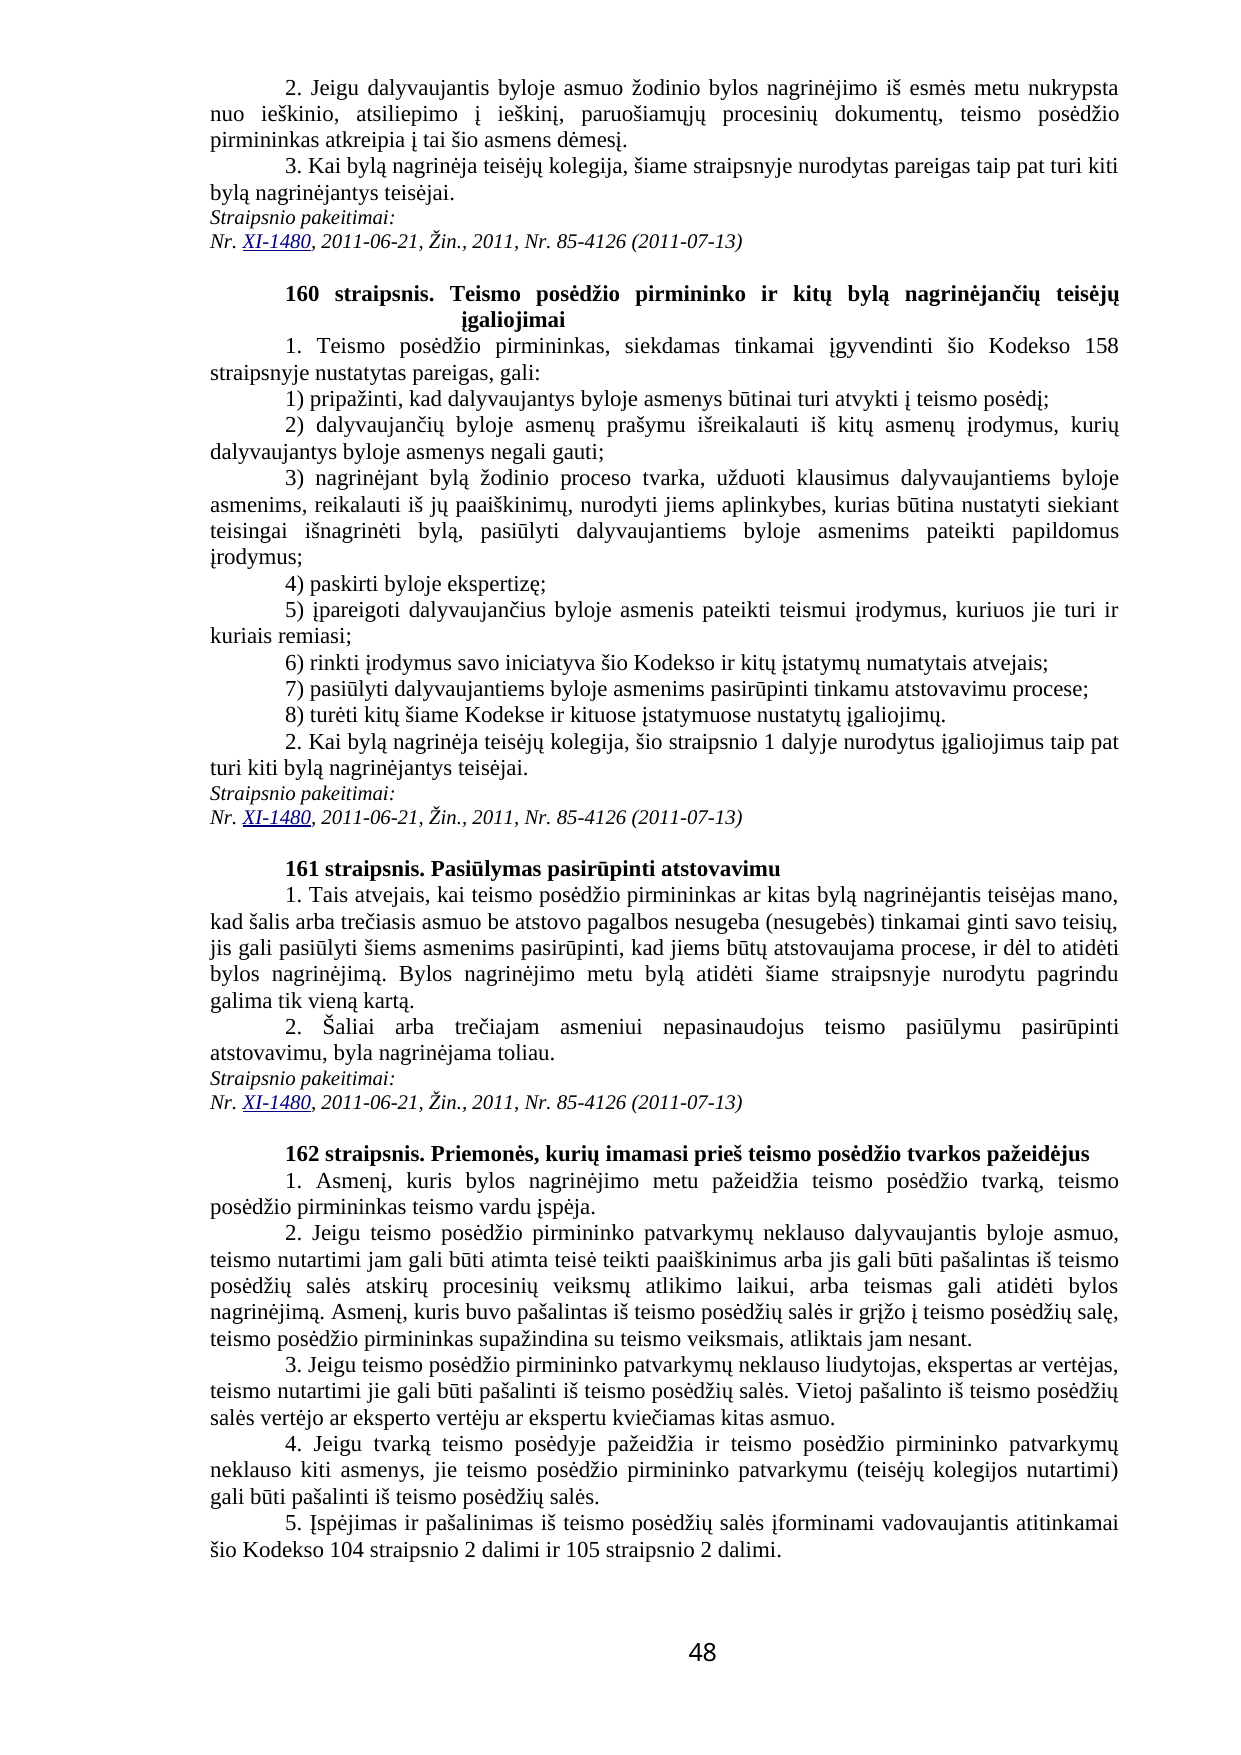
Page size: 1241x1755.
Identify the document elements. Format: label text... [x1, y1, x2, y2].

text 1. Tais atvejais, kai teismo posėdžio pirmininkas ar kitas bylą nagrinėjantis teisėjas mano, kad šalis arba trečiasis asmuo be atstovo pagalbos nesugeba (nesugebės) tinkamai ginti savo teisių, jis gali pasiūlyti šiems asmenims pasirūpinti, kad jiems būtų atstovaujama procese, ir dėl to atidėti bylos nagrinėjimą. Bylos nagrinėjimo metu bylą atidėti šiame straipsnyje nurodytu pagrindu galima tik vieną kartą. [210, 881, 1120, 1013]
text 2. Jeigu dalyvaujantis byloje asmuo žodinio bylos nagrinėjimo iš esmės metu nukrypsta nuo ieškinio, atsiliepimo į ieškinį, paruošiamųjų procesinių dokumentų, teismo posėdžio pirmininkas atkreipia į tai šio asmens dėmesį. [210, 73, 1120, 153]
text Nr. XI-1480, 2011-06-21, Žin., 2011, Nr. 85-4126 (2011-07-13) [210, 1090, 1120, 1114]
text 2. Jeigu teismo posėdžio pirmininko patvarkymų neklauso dalyvaujantis byloje asmuo, teismo nutartimi jam gali būti atimta teisė teikti paaiškinimus arba jis gali būti pašalintas iš teismo posėdžių salės atskirų procesinių veiksmų atlikimo laikui, arba teismas gali atidėti bylos nagrinėjimą. Asmenį, kuris buvo pašalintas iš teismo posėdžių salės ir grįžo į teismo posėdžių salę, teismo posėdžio pirmininkas supažindina su teismo veiksmais, atliktais jam nesant. [210, 1219, 1120, 1351]
text 1. Asmenį, kuris bylos nagrinėjimo metu pažeidžia teismo posėdžio tvarką, teismo posėdžio pirmininkas teismo vardu įspėja. [210, 1167, 1120, 1219]
text 2) dalyvaujančių byloje asmenų prašymu išreikalauti iš kitų asmenų įrodymus, kurių dalyvaujantys byloje asmenys negali gauti; [210, 412, 1120, 464]
text 2. Kai bylą nagrinėja teisėjų kolegija, šio straipsnio 1 dalyje nurodytus įgaliojimus taip pat turi kiti bylą nagrinėjantys teisėjai. [210, 728, 1120, 781]
text 5. Įspėjimas ir pašalinimas iš teismo posėdžių salės įforminami vadovaujantis atitinkamai šio Kodekso 104 straipsnio 2 dalimi ir 105 straipsnio 2 dalimi. [210, 1509, 1120, 1562]
text Nr. XI-1480, 2011-06-21, Žin., 2011, Nr. 85-4126 (2011-07-13) [210, 229, 1120, 253]
text 3. Kai bylą nagrinėja teisėjų kolegija, šiame straipsnyje nurodytas pareigas taip pat turi kiti bylą nagrinėjantys teisėjai. [210, 153, 1120, 205]
text 7) pasiūlyti dalyvaujantiems byloje asmenims pasirūpinti tinkamu atstovavimu procese; [210, 675, 1120, 701]
text 1. Teismo posėdžio pirmininkas, siekdamas tinkamai įgyvendinti šio Kodekso 158 straipsnyje nustatytas pareigas, gali: [210, 332, 1120, 385]
text Straipsnio pakeitimai: [210, 781, 1120, 804]
text 160 straipsnis. Teismo posėdžio pirmininko ir kitų bylą nagrinėjančių teisėjų įgaliojimai [285, 280, 1120, 332]
text Straipsnio pakeitimai: [210, 205, 1120, 229]
text 8) turėti kitų šiame Kodekse ir kituose įstatymuose nustatytų įgaliojimų. [210, 701, 1120, 728]
text 5) įpareigoti dalyvaujančius byloje asmenis pateikti teismui įrodymus, kuriuos jie turi ir kuriais remiasi; [210, 596, 1120, 649]
text 6) rinkti įrodymus savo iniciatyva šio Kodekso ir kitų įstatymų numatytais atvejais; [210, 649, 1120, 675]
text 4. Jeigu tvarką teismo posėdyje pažeidžia ir teismo posėdžio pirmininko patvarkymų neklauso kiti asmenys, jie teismo posėdžio pirmininko patvarkymu (teisėjų kolegijos nutartimi) gali būti pašalinti iš teismo posėdžių salės. [210, 1430, 1120, 1509]
text 161 straipsnis. Pasiūlymas pasirūpinti atstovavimu [210, 855, 1120, 881]
text Straipsnio pakeitimai: [210, 1066, 1120, 1090]
text 3) nagrinėjant bylą žodinio proceso tvarka, užduoti klausimus dalyvaujantiems byloje asmenims, reikalauti iš jų paaiškinimų, nurodyti jiems aplinkybes, kurias būtina nustatyti siekiant teisingai išnagrinėti bylą, pasiūlyti dalyvaujantiems byloje asmenims pateikti papildomus įrodymus; [210, 464, 1120, 570]
text Nr. XI-1480, 2011-06-21, Žin., 2011, Nr. 85-4126 (2011-07-13) [210, 804, 1120, 829]
text 4) paskirti byloje ekspertizę; [210, 570, 1120, 596]
text 2. Šaliai arba trečiajam asmeniui nepasinaudojus teismo pasiūlymu pasirūpinti atstovavimu, byla nagrinėjama toliau. [210, 1013, 1120, 1066]
text 1) pripažinti, kad dalyvaujantys byloje asmenys būtinai turi atvykti į teismo posėdį; [210, 385, 1120, 412]
text 3. Jeigu teismo posėdžio pirmininko patvarkymų neklauso liudytojas, ekspertas ar vertėjas, teismo nutartimi jie gali būti pašalinti iš teismo posėdžių salės. Vietoj pašalinto iš teismo posėdžių salės vertėjo ar eksperto vertėju ar ekspertu kviečiamas kitas asmuo. [210, 1351, 1120, 1430]
text 162 straipsnis. Priemonės, kurių imamasi prieš teismo posėdžio tvarkos pažeidėjus [285, 1140, 1120, 1167]
